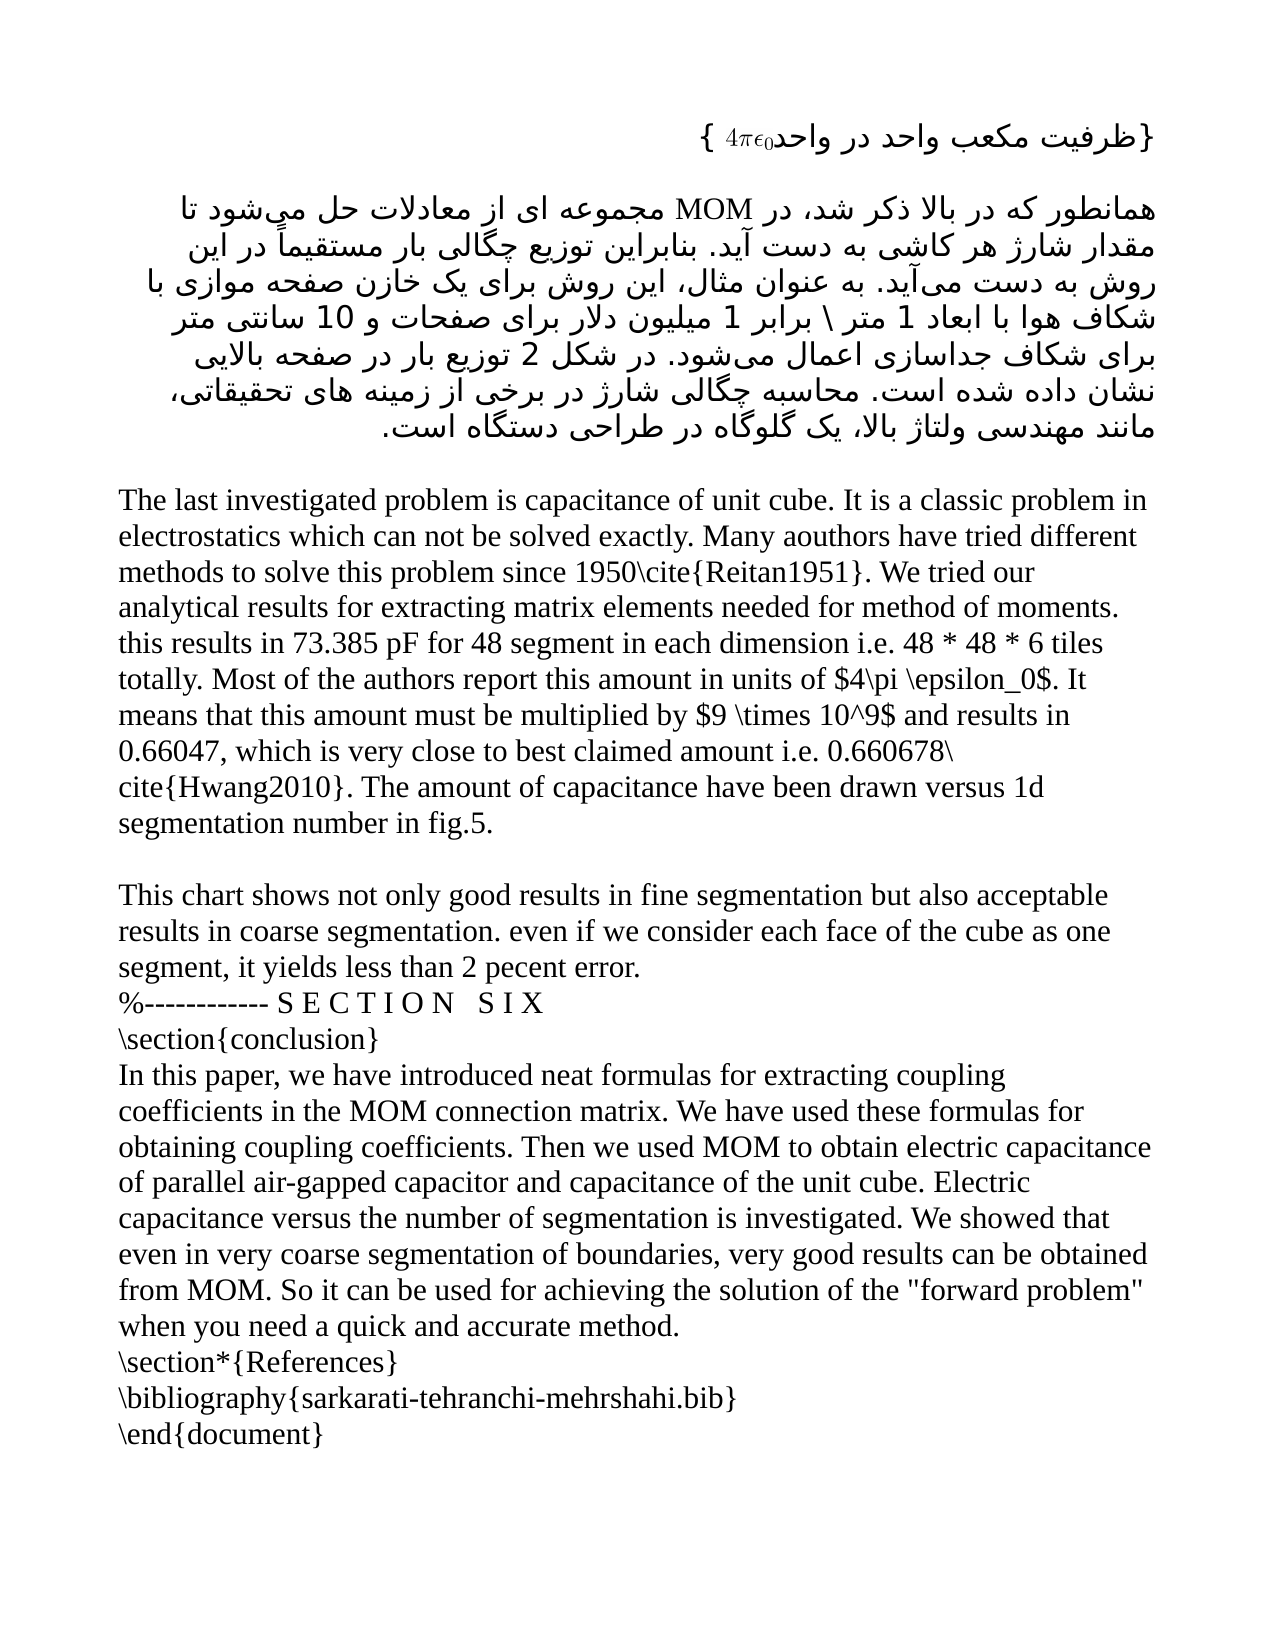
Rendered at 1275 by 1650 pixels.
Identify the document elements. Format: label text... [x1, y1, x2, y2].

text \end{document} [118, 1415, 1157, 1451]
text \section{conclusion} [118, 1020, 1157, 1056]
text In this paper, we have introduced neat formulas for extracting coupling coefficients in the MOM connection matrix. We have used these formulas for obtaining coupling coefficients. Then we used MOM to obtain electric capacitance of parallel air-gapped capacitor and capacitance of the unit cube. Electric capacitance versus the number of segmentation is investigated. We showed that even in very coarse segmentation of boundaries, very good results can be obtained from MOM. So it can be used for achieving the solution of the "forward problem" when you need a quick and accurate method. [118, 1056, 1157, 1343]
picture [726, 128, 773, 150]
text همانطور که در بالا ذکر شد، در MOM مجموعه ای از معادلات حل می‌شود تا مقدار شارژ هر کاشی به دست آید. بنابراین توزیع چگالی بار مستقیماً در این روش به دست می‌آید. به عنوان مثال، این روش برای یک خازن صفحه موازی با شکاف هوا با ابعاد 1 متر \ برابر 1 میلیون دلار برای صفحات و 10 سانتی متر برای شکاف جداسازی اعمال می‌شود. در شکل 2 توزیع بار در صفحه بالایی نشان داده شده است. محاسبه چگالی شارژ در برخی از زمینه های تحقیقاتی، مانند مهندسی ولتاژ بالا، یک گلوگاه در طراحی دستگاه است. [118, 190, 1157, 445]
text {ظرفیت مکعب واحد در واحد } [118, 118, 1157, 154]
text %------------ S E C T I O N S I X [118, 984, 1157, 1020]
text \bibliography{sarkarati-tehranchi-mehrshahi.bib} [118, 1379, 1157, 1415]
text \section*{References} [118, 1343, 1157, 1379]
text This chart shows not only good results in fine segmentation but also acceptable results in coarse segmentation. even if we consider each face of the cube as one segment, it yields less than 2 pecent error. [118, 876, 1157, 984]
text The last investigated problem is capacitance of unit cube. It is a classic problem in electrostatics which can not be solved exactly. Many aouthors have tried different methods to solve this problem since 1950\cite{Reitan1951}. We tried our analytical results for extracting matrix elements needed for method of moments. this results in 73.385 pF for 48 segment in each dimension i.e. 48 * 48 * 6 tiles totally. Most of the authors report this amount in units of $4\pi \epsilon_0$. It means that this amount must be multiplied by $9 \times 10^9$ and results in 0.66047, which is very close to best claimed amount i.e. 0.660678\cite{Hwang2010}. The amount of capacitance have been drawn versus 1d segmentation number in fig.5. [118, 481, 1157, 840]
